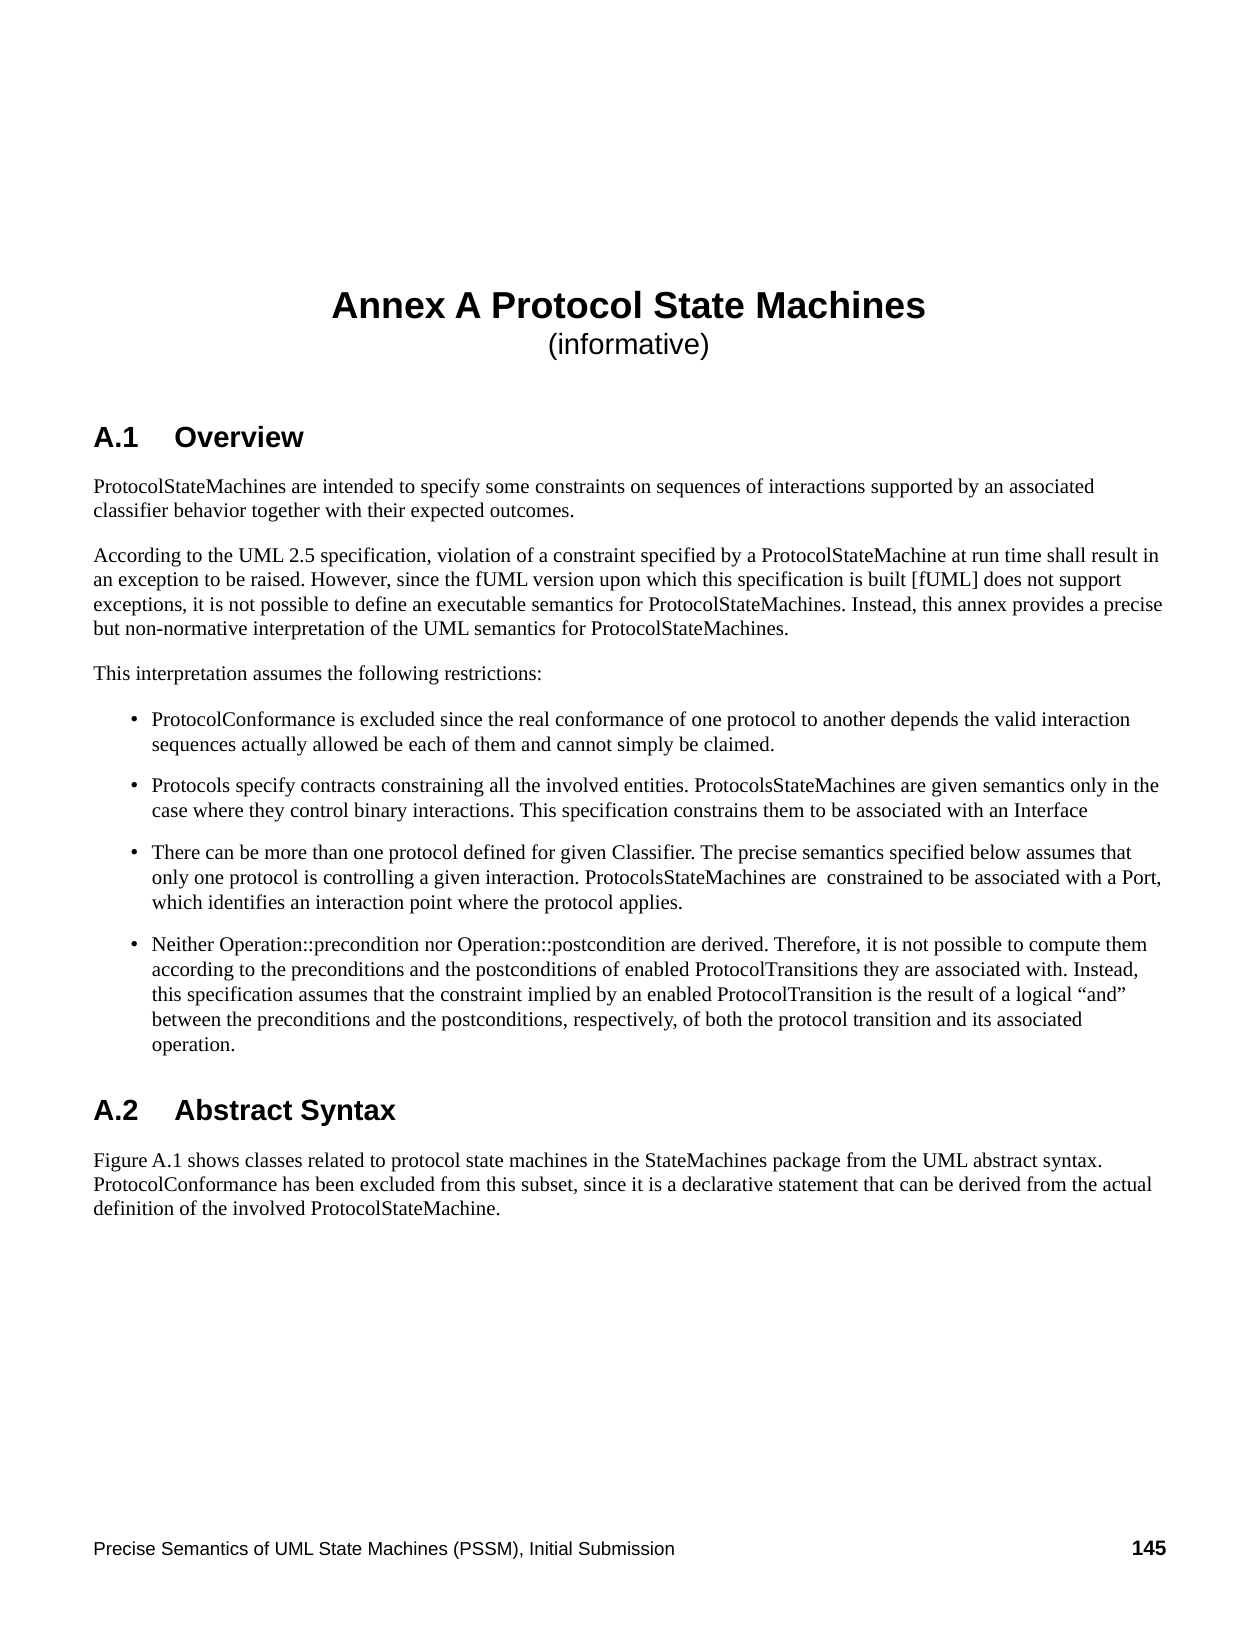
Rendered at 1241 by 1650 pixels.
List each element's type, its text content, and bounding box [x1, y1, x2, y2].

text (informative) [93, 327, 1164, 360]
text This interpretation assumes the following restrictions: [93, 661, 1164, 685]
list There can be more than one protocol defined for given Classifier. The precise semantics specified below assumes that only one protocol is controlling a given interaction. ProtocolsStateMachines are constrained to be associated with a Port, which identifies an interaction point where the protocol applies. [131, 839, 1164, 914]
list Neither Operation::precondition nor Operation::postcondition are derived. Therefore, it is not possible to compute them according to the preconditions and the postconditions of enabled ProtocolTransitions they are associated with. Instead, this specification assumes that the constraint implied by an enabled ProtocolTransition is the result of a logical “and” between the preconditions and the postconditions, respectively, of both the protocol transition and its associated operation. [131, 931, 1164, 1056]
list ProtocolConformance is excluded since the real conformance of one protocol to another depends the valid interaction sequences actually allowed be each of them and cannot simply be claimed. [131, 706, 1164, 756]
subtitle Abstract Syntax [93, 1091, 1164, 1127]
text According to the UML 2.5 specification, violation of a constraint specified by a ProtocolStateMachine at run time shall result in an exception to be raised. However, since the fUML version upon which this specification is built [fUML] does not support exceptions, it is not possible to define an executable semantics for ProtocolStateMachines. Instead, this annex provides a precise but non-normative interpretation of the UML semantics for ProtocolStateMachines. [93, 543, 1164, 639]
subtitle Overview [93, 418, 1164, 453]
list Protocols specify contracts constraining all the involved entities. ProtocolsStateMachines are given semantics only in the case where they control binary interactions. This specification constrains them to be associated with an Interface [131, 772, 1164, 822]
text ProtocolStateMachines are intended to specify some constraints on sequences of interactions supported by an associated classifier behavior together with their expected outcomes. [93, 474, 1164, 522]
text Figure A.1 shows classes related to protocol state machines in the StateMachines package from the UML abstract syntax. ProtocolConformance has been excluded from this subset, since it is a declarative statement that can be derived from the actual definition of the involved ProtocolStateMachine. [93, 1148, 1164, 1220]
subtitle Protocol State Machines [93, 283, 1164, 327]
